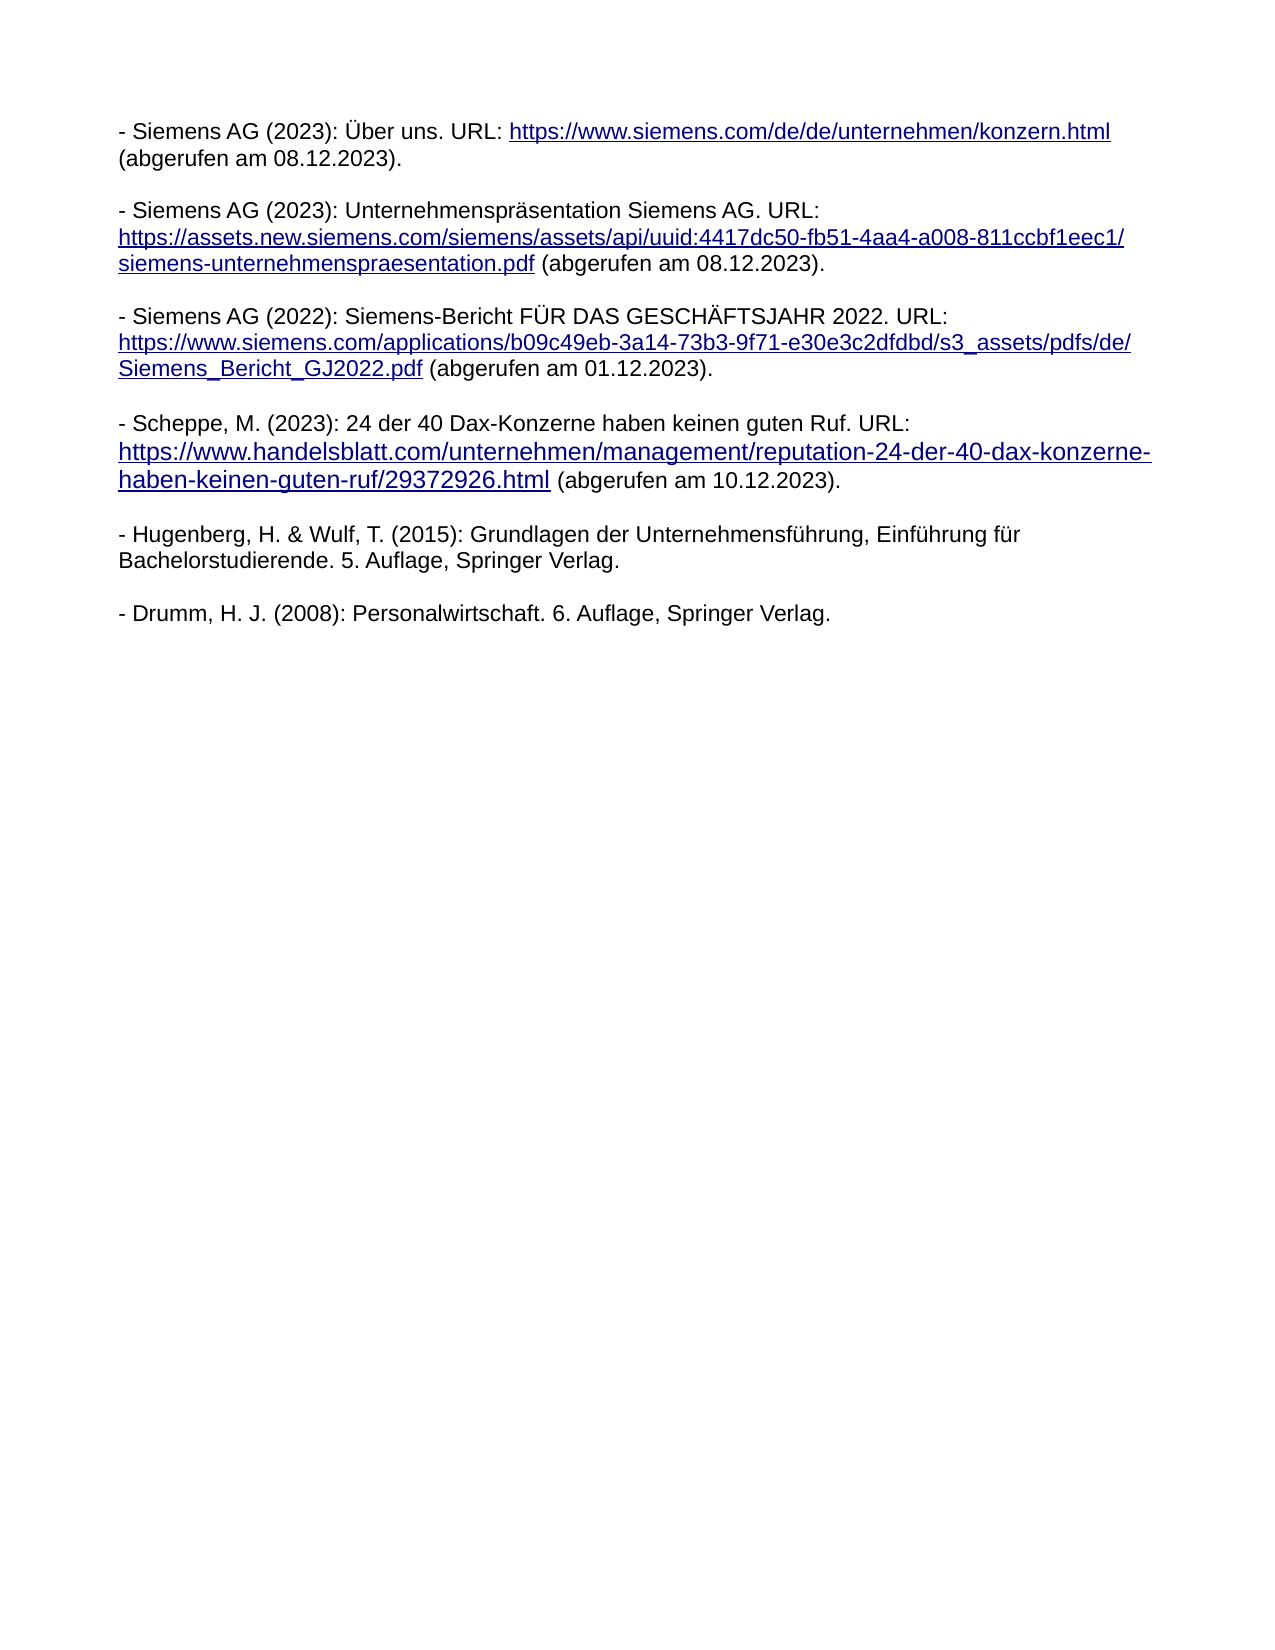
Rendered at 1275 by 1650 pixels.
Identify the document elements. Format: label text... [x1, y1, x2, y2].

text - Hugenberg, H. & Wulf, T. (2015): Grundlagen der Unternehmensführung, Einführung für Bachelorstudierende. 5. Auflage, Springer Verlag. [118, 521, 1157, 573]
text Siemens_Bericht_GJ2022.pdf (abgerufen am 01.12.2023). [118, 355, 1157, 382]
text - Siemens AG (2022): Siemens-Bericht FÜR DAS GESCHÄFTSJAHR 2022. URL: https://www.siemens.com/applications/b09c49eb-3a14-73b3-9f71-e30e3c2dfdbd/s3_assets/pdfs/de/ [118, 303, 1157, 355]
text - Drumm, H. J. (2008): Personalwirtschaft. 6. Auflage, Springer Verlag. [118, 600, 1157, 679]
text - Siemens AG (2023): Über uns. URL: https://www.siemens.com/de/de/unternehmen/konzern.html (abgerufen am 08.12.2023). [118, 118, 1157, 171]
text - Siemens AG (2023): Unternehmenspräsentation Siemens AG. URL: https://assets.new.siemens.com/siemens/assets/api/uuid:4417dc50-fb51-4aa4-a008-811ccbf1eec1/siemens-unternehmenspraesentation.pdf (abgerufen am 08.12.2023). [118, 197, 1157, 276]
text - Scheppe, M. (2023): 24 der 40 Dax-Konzerne haben keinen guten Ruf. URL: https://www.handelsblatt.com/unternehmen/management/reputation-24-der-40-dax-konzerne-haben-keinen-guten-ruf/29372926.html (abgerufen am 10.12.2023). [118, 410, 1157, 494]
